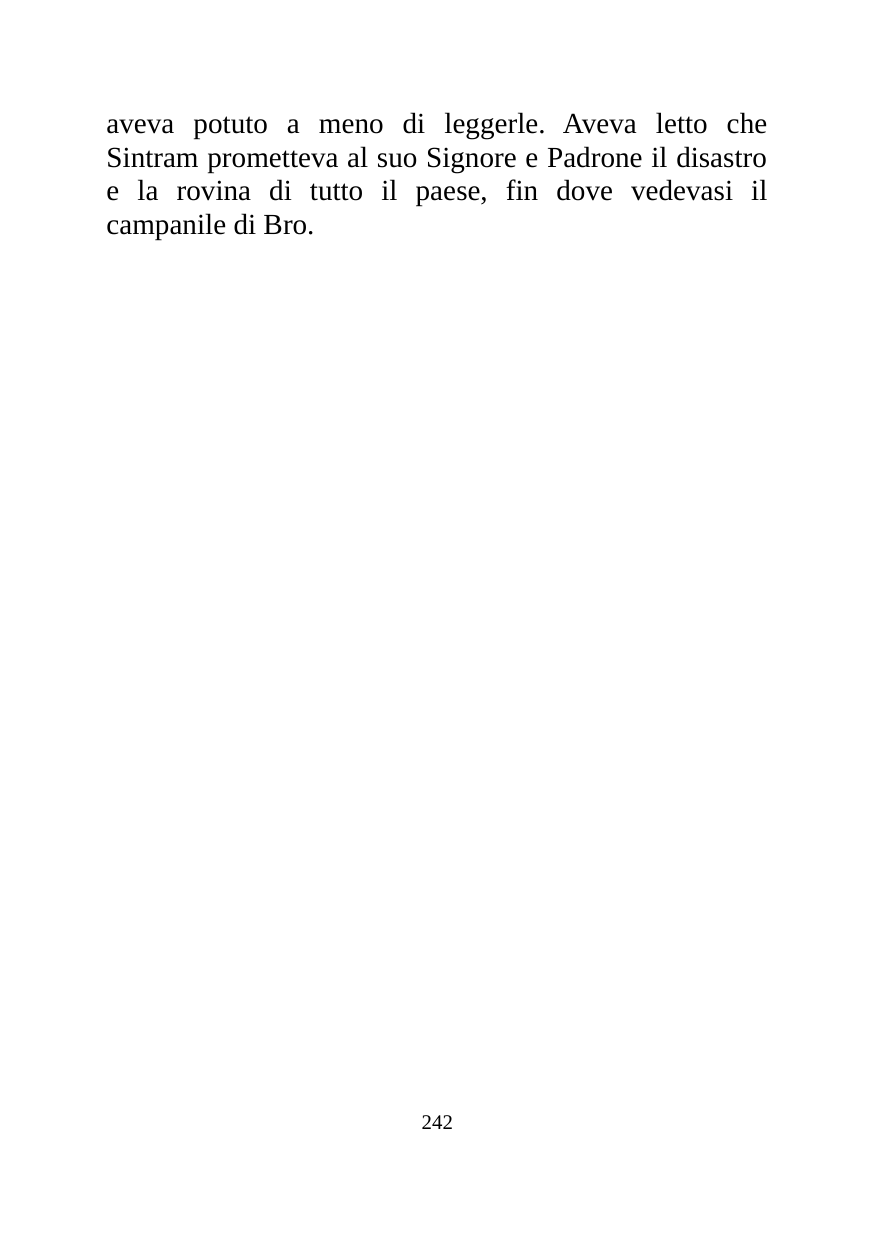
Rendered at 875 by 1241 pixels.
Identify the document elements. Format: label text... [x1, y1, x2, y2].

text aveva potuto a meno di leggerle. Aveva letto che Sintram prometteva al suo Signore e Padrone il disastro e la rovina di tutto il paese, fin dove vedevasi il campanile di Bro. [106, 106, 768, 240]
